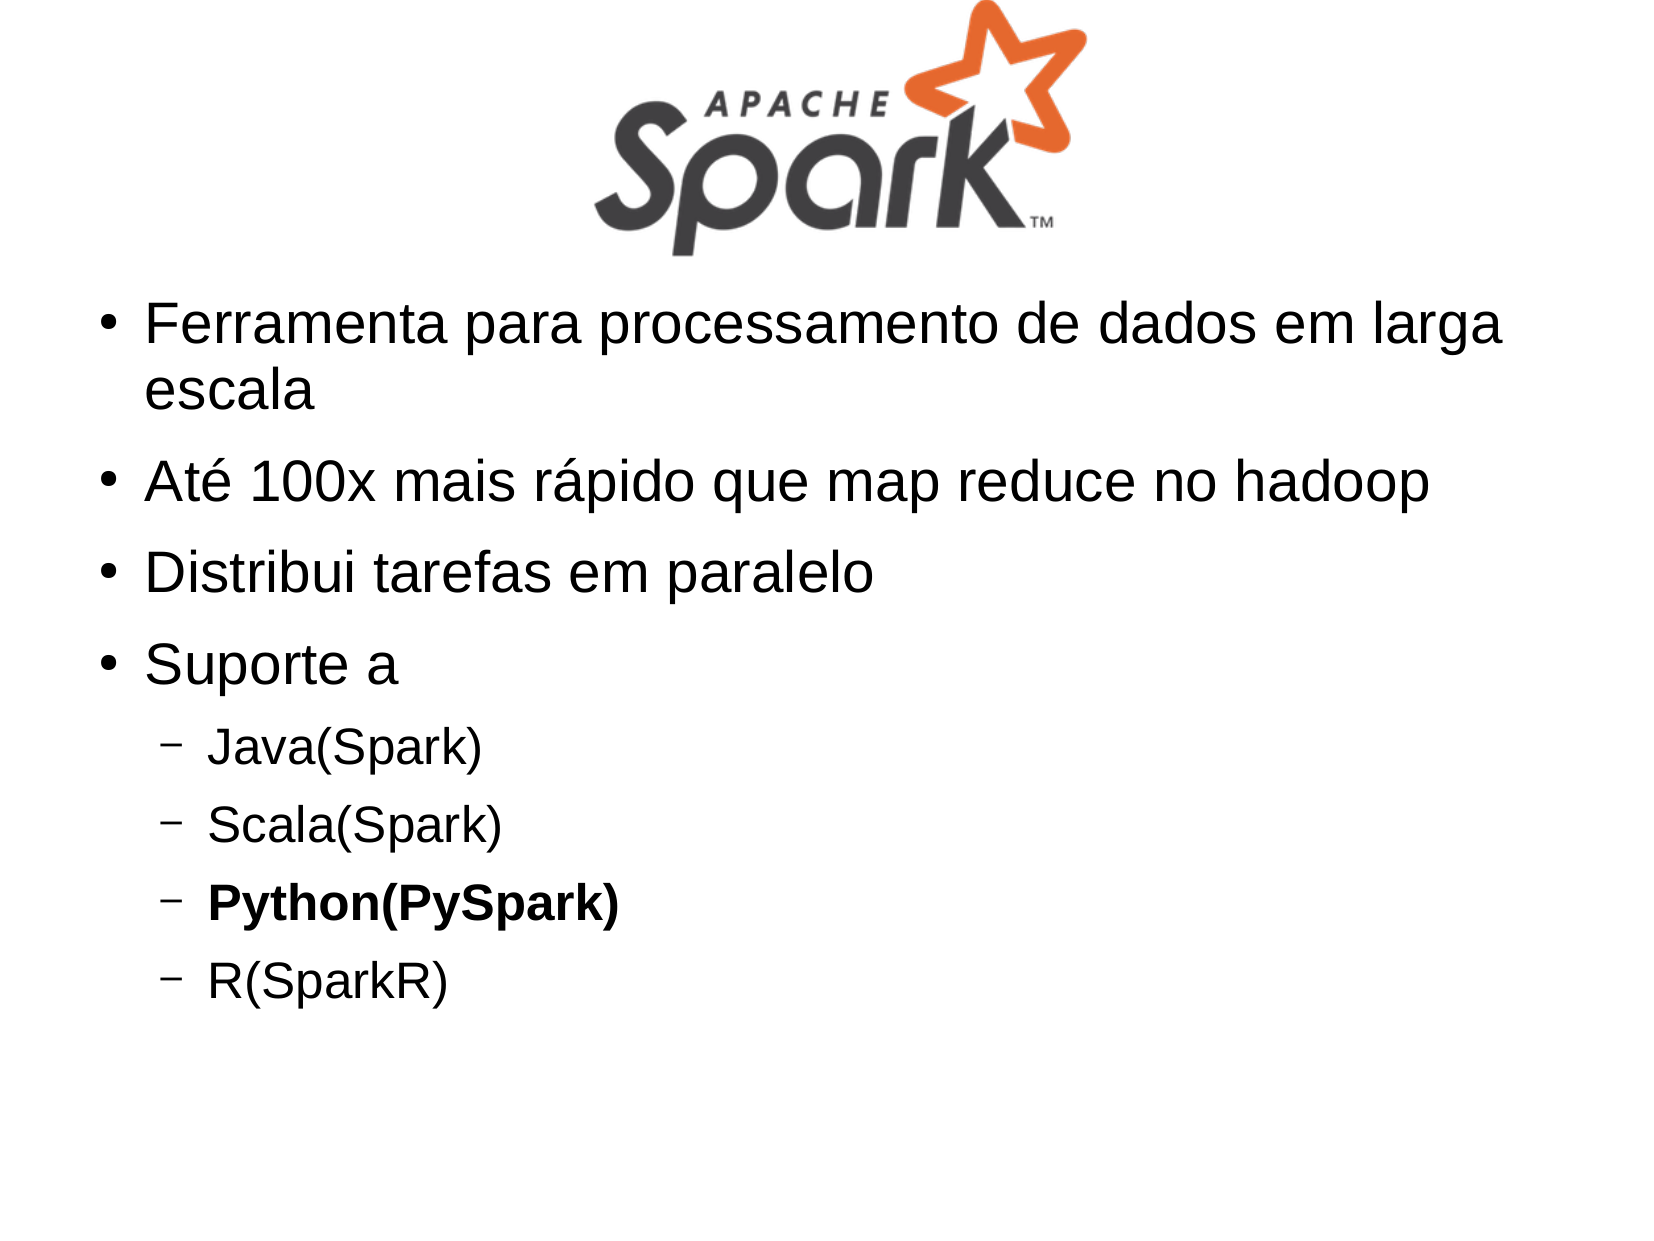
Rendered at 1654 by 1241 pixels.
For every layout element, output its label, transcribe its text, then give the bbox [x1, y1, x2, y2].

list Ferramenta para processamento de dados em larga escala Até 100x mais rápido que map reduce no hadoop Distribui tarefas em paralelo Suporte a Java(Spark) Scala(Spark) Python(PySpark) R(SparkR) [82, 290, 1571, 1010]
picture [592, 0, 1088, 261]
